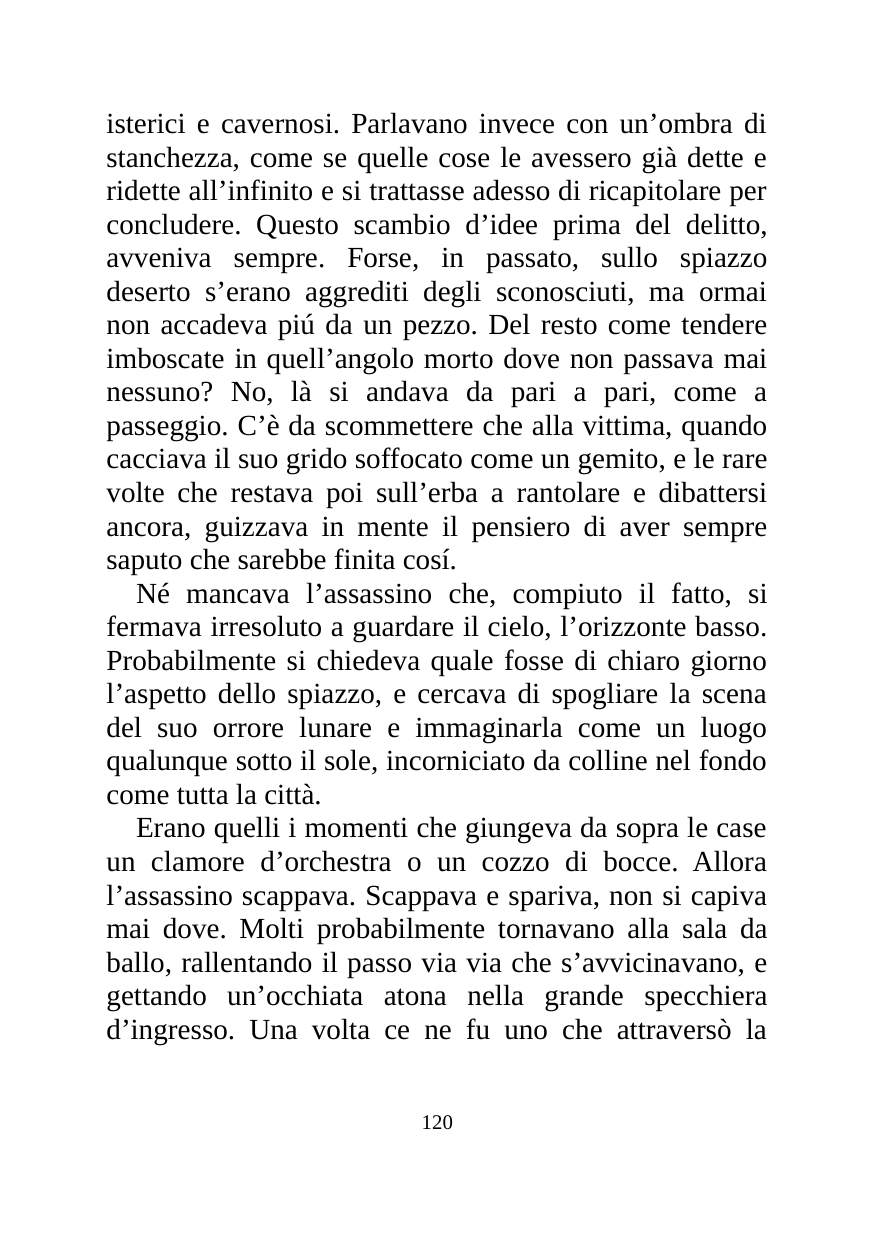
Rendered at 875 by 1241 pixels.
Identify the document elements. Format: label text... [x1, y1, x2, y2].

text isterici e cavernosi. Parlavano invece con un’ombra di stanchezza, come se quelle cose le avessero già dette e ridette all’infinito e si trattasse adesso di ricapitolare per concludere. Questo scambio d’idee prima del delitto, avveniva sempre. Forse, in passato, sullo spiazzo deserto s’erano aggrediti degli sconosciuti, ma ormai non accadeva piú da un pezzo. Del resto come tendere imboscate in quell’angolo morto dove non passava mai nessuno? No, là si andava da pari a pari, come a passeggio. C’è da scommettere che alla vittima, quando cacciava il suo grido soffocato come un gemito, e le rare volte che restava poi sull’erba a rantolare e dibattersi ancora, guizzava in mente il pensiero di aver sempre saputo che sarebbe finita cosí. [106, 106, 768, 576]
text Né mancava l’assassino che, compiuto il fatto, si fermava irresoluto a guardare il cielo, l’orizzonte basso. Probabilmente si chiedeva quale fosse di chiaro giorno l’aspetto dello spiazzo, e cercava di spogliare la scena del suo orrore lunare e immaginarla come un luogo qualunque sotto il sole, incorniciato da colline nel fondo come tutta la città. [106, 576, 768, 811]
text Erano quelli i momenti che giungeva da sopra le case un clamore d’orchestra o un cozzo di bocce. Allora l’assassino scappava. Scappava e spariva, non si capiva mai dove. Molti probabilmente tornavano alla sala da ballo, rallentando il passo via via che s’avvicinavano, e gettando un’occhiata atona nella grande specchiera d’ingresso. Una volta ce ne fu uno che attraversò la [106, 811, 768, 1045]
